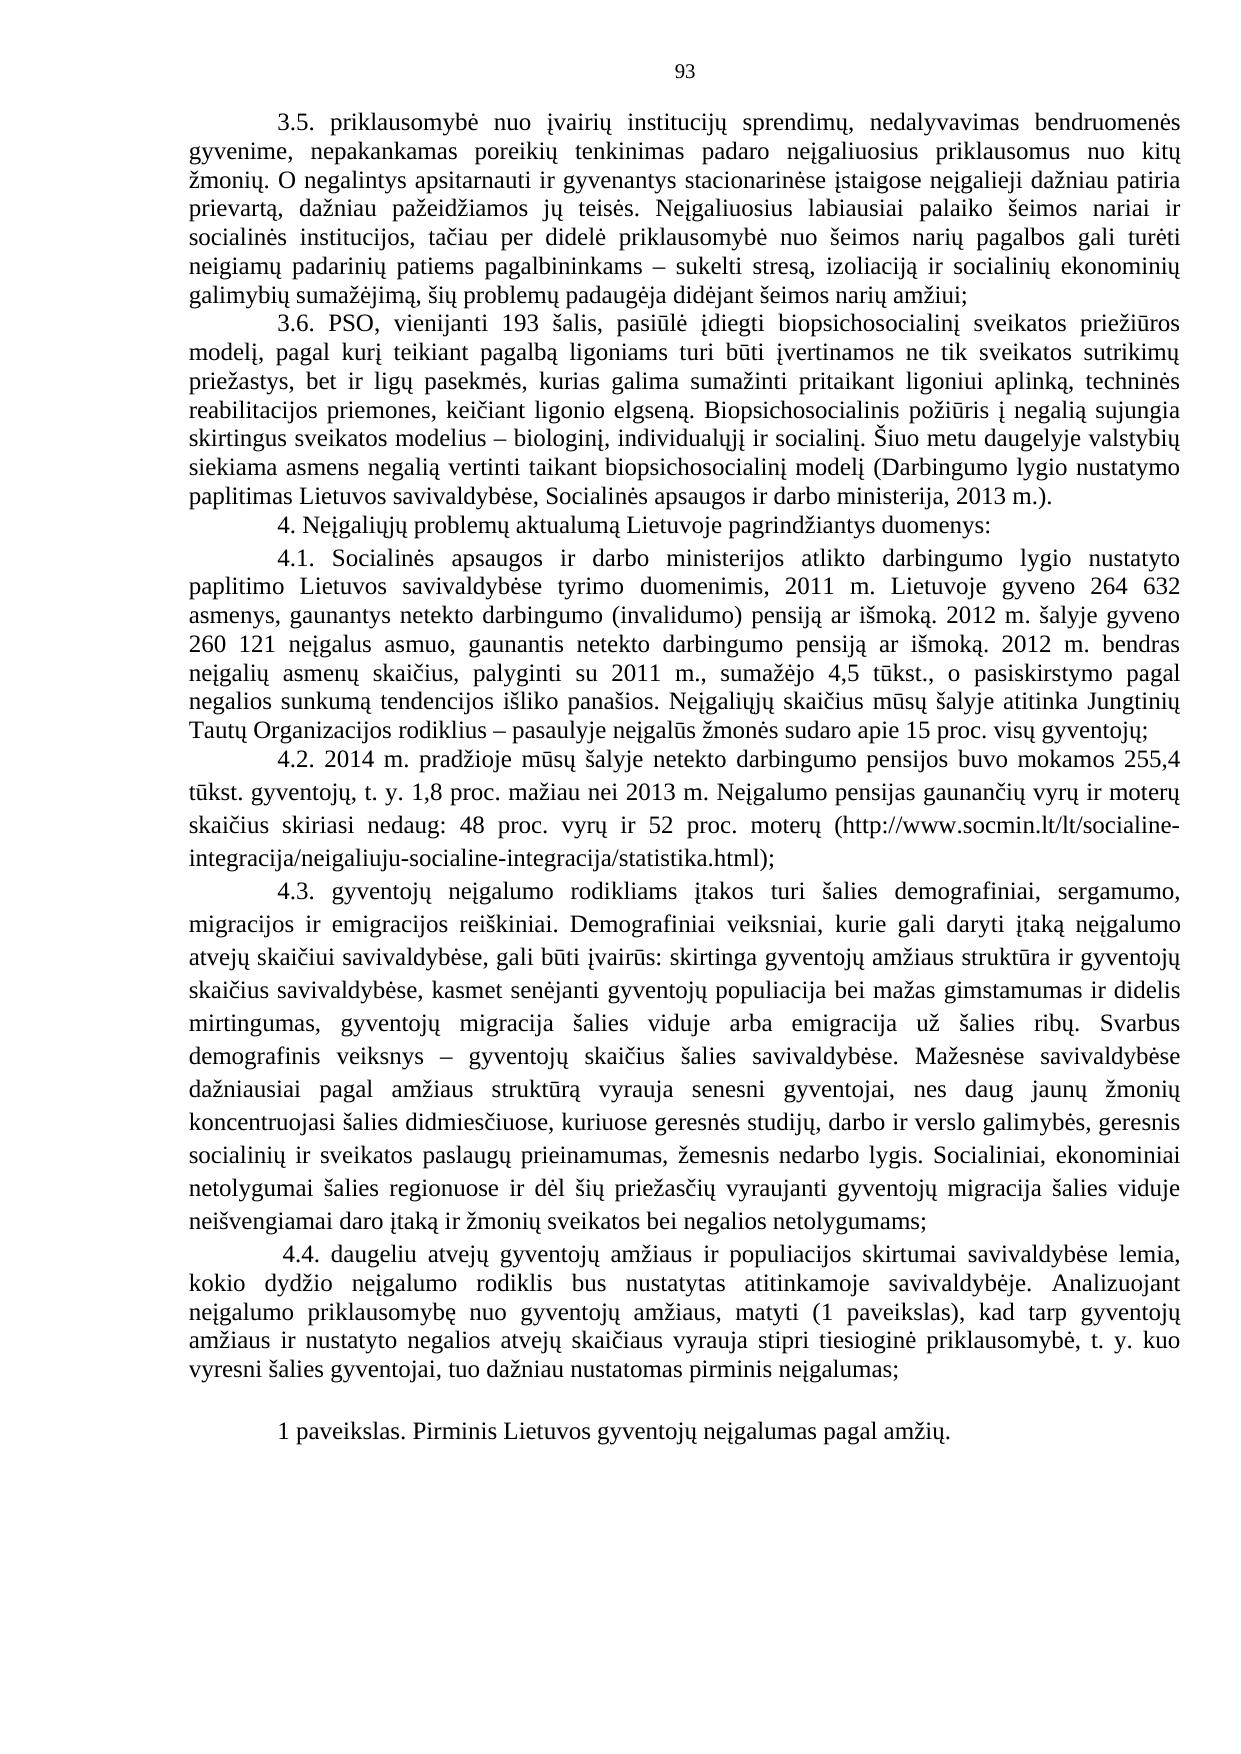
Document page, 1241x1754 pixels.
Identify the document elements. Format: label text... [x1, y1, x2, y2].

text 4.2. 2014 m. pradžioje mūsų šalyje netekto darbingumo pensijos buvo mokamos 255,4 tūkst. gyventojų, t. y. 1,8 proc. mažiau nei 2013 m. Neįgalumo pensijas gaunančių vyrų ir moterų skaičius skiriasi nedaug: 48 proc. vyrų ir 52 proc. moterų (http://www.socmin.lt/lt/socialine-integracija/neigaliuju-socialine-integracija/statistika.html); [188, 744, 1181, 872]
text 4.1. Socialinės apsaugos ir darbo ministerijos atlikto darbingumo lygio nustatyto paplitimo Lietuvos savivaldybėse tyrimo duomenimis, 2011 m. Lietuvoje gyveno 264 632 asmenys, gaunantys netekto darbingumo (invalidumo) pensiją ar išmoką. 2012 m. šalyje gyveno 260 121 neįgalus asmuo, gaunantis netekto darbingumo pensiją ar išmoką. 2012 m. bendras neįgalių asmenų skaičius, palyginti su 2011 m., sumažėjo 4,5 tūkst., o pasiskirstymo pagal negalios sunkumą tendencijos išliko panašios. Neįgaliųjų skaičius mūsų šalyje atitinka Jungtinių Tautų Organizacijos rodiklius – pasaulyje neįgalūs žmonės sudaro apie 15 proc. visų gyventojų; [188, 543, 1181, 744]
text 4. Neįgaliųjų problemų aktualumą Lietuvoje pagrindžiantys duomenys: [188, 510, 1181, 538]
text 3.5. priklausomybė nuo įvairių institucijų sprendimų, nedalyvavimas bendruomenės gyvenime, nepakankamas poreikių tenkinimas padaro neįgaliuosius priklausomus nuo kitų žmonių. O negalintys apsitarnauti ir gyvenantys stacionarinėse įstaigose neįgalieji dažniau patiria prievartą, dažniau pažeidžiamos jų teisės. Neįgaliuosius labiausiai palaiko šeimos nariai ir socialinės institucijos, tačiau per didelė priklausomybė nuo šeimos narių pagalbos gali turėti neigiamų padarinių patiems pagalbininkams – sukelti stresą, izoliaciją ir socialinių ekonominių galimybių sumažėjimą, šių problemų padaugėja didėjant šeimos narių amžiui; [188, 107, 1181, 308]
text 4.3. gyventojų neįgalumo rodikliams įtakos turi šalies demografiniai, sergamumo, migracijos ir emigracijos reiškiniai. Demografiniai veiksniai, kurie gali daryti įtaką neįgalumo atvejų skaičiui savivaldybėse, gali būti įvairūs: skirtinga gyventojų amžiaus struktūra ir gyventojų skaičius savivaldybėse, kasmet senėjanti gyventojų populiacija bei mažas gimstamumas ir didelis mirtingumas, gyventojų migracija šalies viduje arba emigracija už šalies ribų. Svarbus demografinis veiksnys – gyventojų skaičius šalies savivaldybėse. Mažesnėse savivaldybėse dažniausiai pagal amžiaus struktūrą vyrauja senesni gyventojai, nes daug jaunų žmonių koncentruojasi šalies didmiesčiuose, kuriuose geresnės studijų, darbo ir verslo galimybės, geresnis socialinių ir sveikatos paslaugų prieinamumas, žemesnis nedarbo lygis. Socialiniai, ekonominiai netolygumai šalies regionuose ir dėl šių priežasčių vyraujanti gyventojų migracija šalies viduje neišvengiamai daro įtaką ir žmonių sveikatos bei negalios netolygumams; [188, 876, 1181, 1235]
text 3.6. PSO, vienijanti 193 šalis, pasiūlė įdiegti biopsichosocialinį sveikatos priežiūros modelį, pagal kurį teikiant pagalbą ligoniams turi būti įvertinamos ne tik sveikatos sutrikimų priežastys, bet ir ligų pasekmės, kurias galima sumažinti pritaikant ligoniui aplinką, techninės reabilitacijos priemones, keičiant ligonio elgseną. Biopsichosocialinis požiūris į negalią sujungia skirtingus sveikatos modelius – biologinį, individualųjį ir socialinį. Šiuo metu daugelyje valstybių siekiama asmens negalią vertinti taikant biopsichosocialinį modelį (Darbingumo lygio nustatymo paplitimas Lietuvos savivaldybėse, Socialinės apsaugos ir darbo ministerija, 2013 m.). [188, 308, 1181, 510]
text 1 paveikslas. Pirminis Lietuvos gyventojų neįgalumas pagal amžių. [277, 1416, 1181, 1445]
text 4.4. daugeliu atvejų gyventojų amžiaus ir populiacijos skirtumai savivaldybėse lemia, kokio dydžio neįgalumo rodiklis bus nustatytas atitinkamoje savivaldybėje. Analizuojant neįgalumo priklausomybę nuo gyventojų amžiaus, matyti (1 paveikslas), kad tarp gyventojų amžiaus ir nustatyto negalios atvejų skaičiaus vyrauja stipri tiesioginė priklausomybė, t. y. kuo vyresni šalies gyventojai, tuo dažniau nustatomas pirminis neįgalumas; [188, 1239, 1181, 1383]
